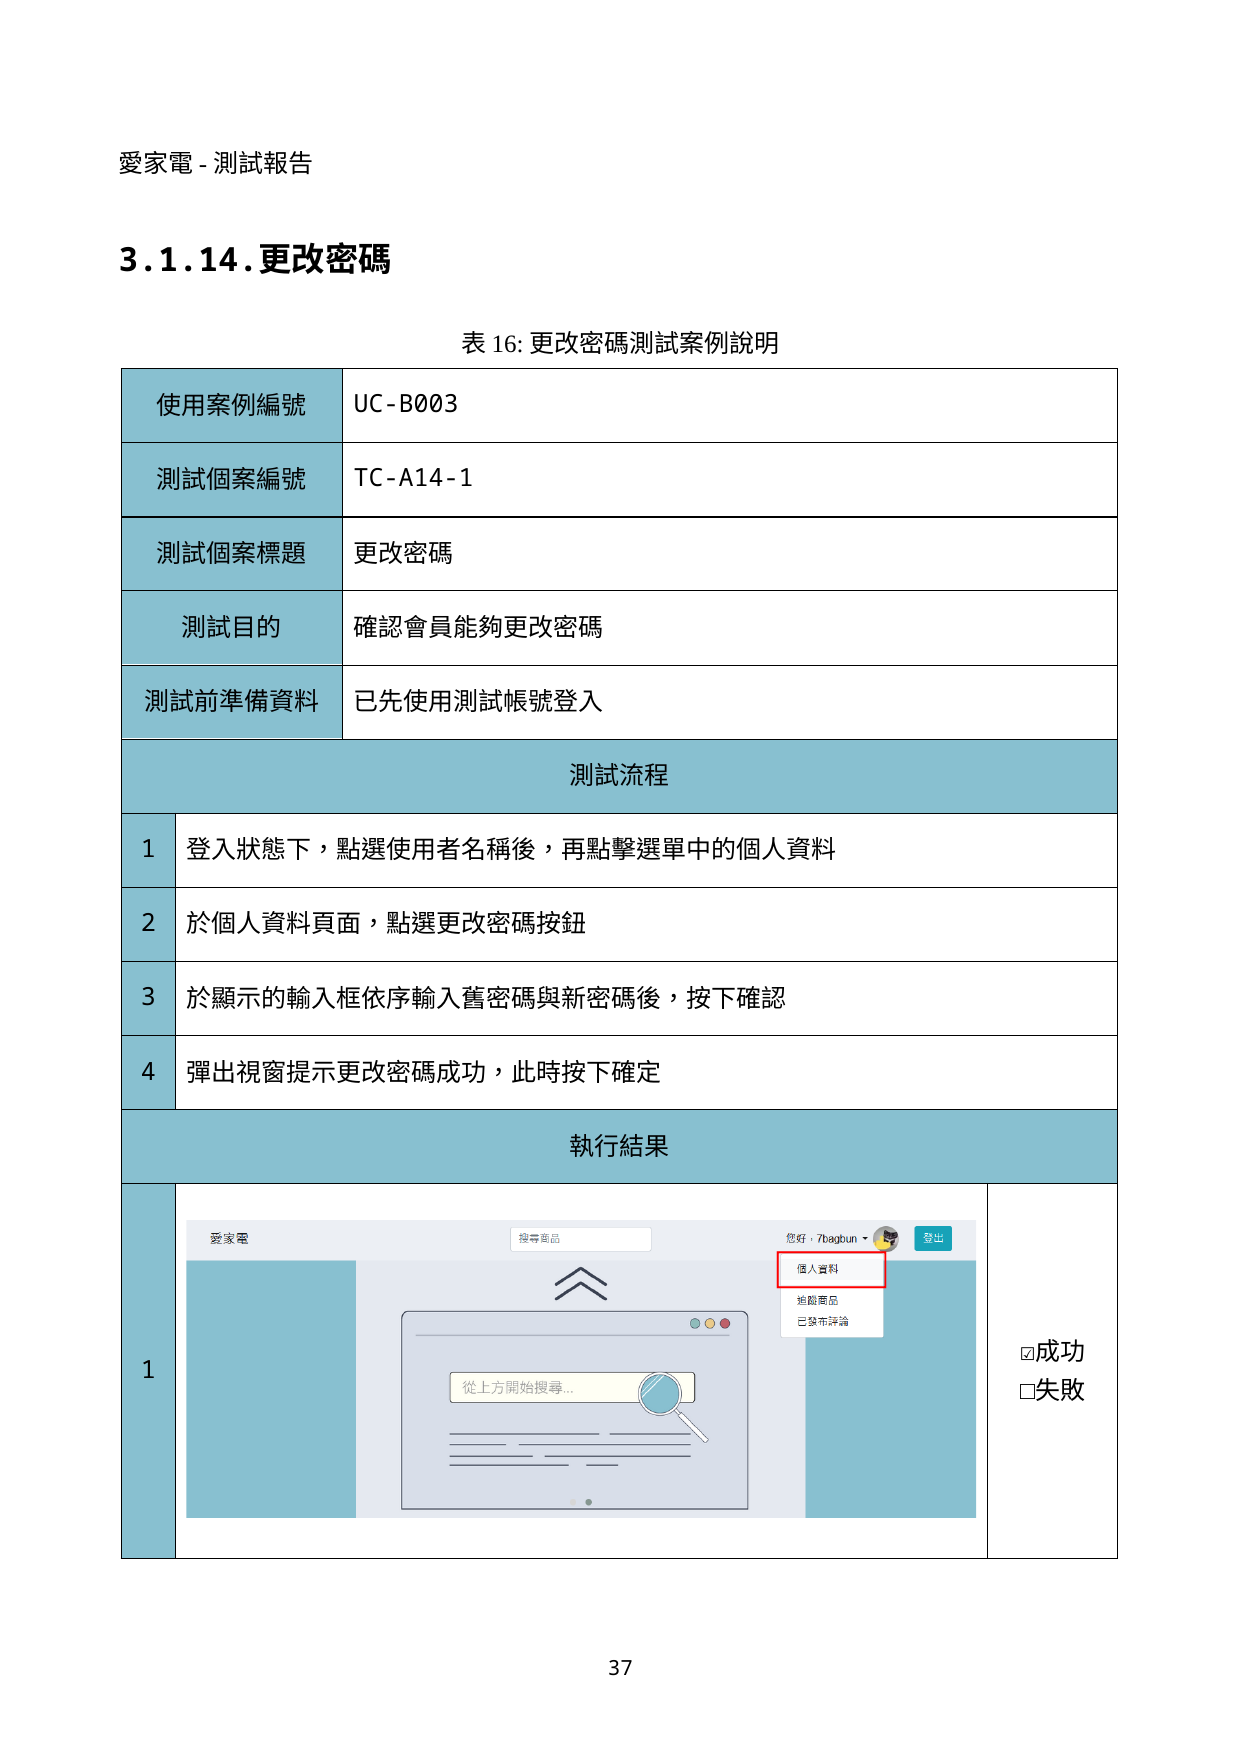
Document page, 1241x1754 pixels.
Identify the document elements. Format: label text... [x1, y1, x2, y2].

table_cell 2 [122, 888, 175, 961]
picture [186, 1220, 977, 1518]
table_header 使用案例編號 [122, 369, 342, 442]
table_cell ☑成功 □失敗 [988, 1184, 1117, 1558]
table_cell 1 [122, 814, 175, 887]
table_cell 測試前準備資料 [122, 666, 342, 738]
table_header UC-B003 [343, 369, 1117, 442]
table_cell 測試個案編號 [122, 443, 342, 516]
table_cell 登入狀態下，點選使用者名稱後，再點擊選單中的個人資料 [176, 814, 1117, 887]
subtitle 3.1.14.更改密碼 [118, 232, 1122, 281]
table_cell 4 [122, 1036, 175, 1109]
table_cell 測試流程 [122, 740, 1117, 813]
table_cell 測試個案標題 [122, 518, 342, 590]
text 表 16: 更改密碼測試案例說明 [118, 323, 1122, 359]
table_cell 確認會員能夠更改密碼 [343, 591, 1117, 664]
table_cell 3 [122, 962, 175, 1035]
table_cell 彈出視窗提示更改密碼成功，此時按下確定 [176, 1036, 1117, 1109]
table_cell 執行結果 [122, 1110, 1117, 1183]
table_cell 已先使用測試帳號登入 [343, 666, 1117, 738]
table_cell TC-A14-1 [343, 443, 1117, 516]
table_cell [176, 1184, 987, 1558]
table_cell 測試目的 [122, 591, 342, 664]
table_cell 1 [122, 1184, 175, 1558]
table_cell 於個人資料頁面，點選更改密碼按鈕 [176, 888, 1117, 961]
table_cell 更改密碼 [343, 518, 1117, 590]
table_cell 於顯示的輸入框依序輸入舊密碼與新密碼後，按下確認 [176, 962, 1117, 1035]
